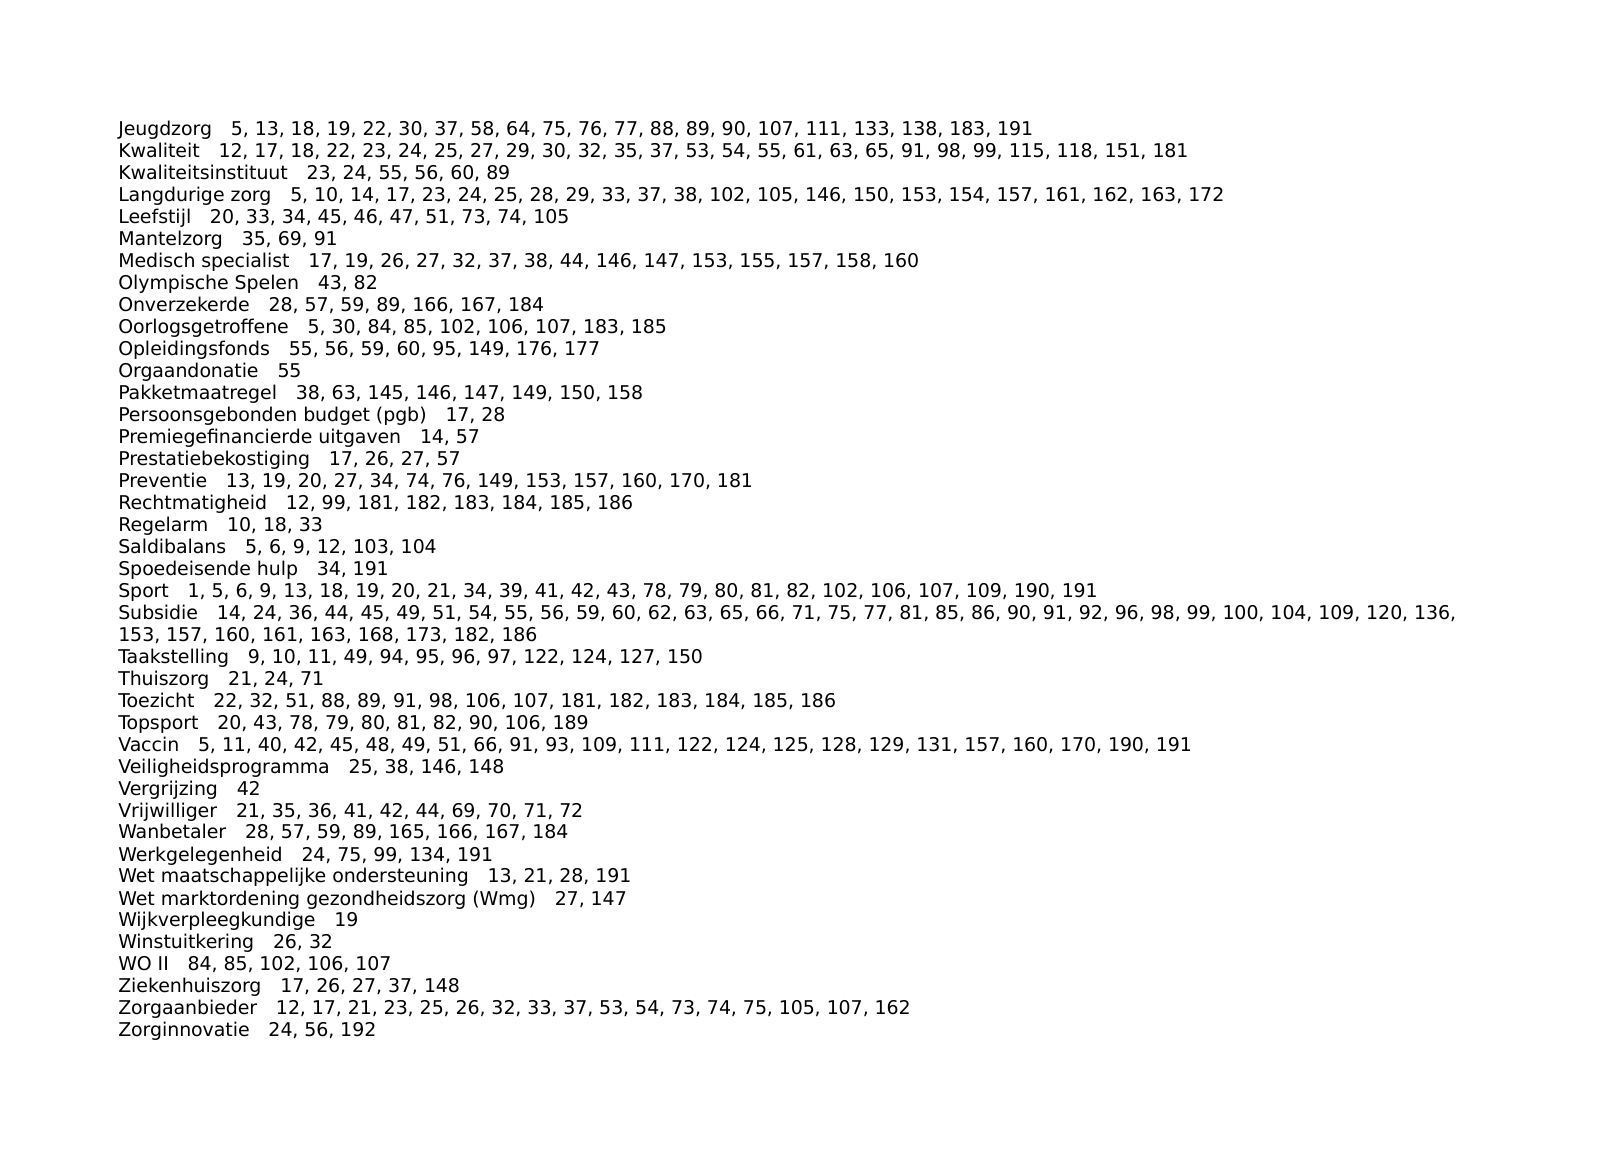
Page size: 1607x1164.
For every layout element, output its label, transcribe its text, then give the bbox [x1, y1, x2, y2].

text Preventie 13, 19, 20, 27, 34, 74, 76, 149, 153, 157, 160, 170, 181 [118, 470, 1488, 492]
text Wet marktordening gezondheidszorg (Wmg) 27, 147 [118, 887, 1488, 909]
text Opleidingsfonds 55, 56, 59, 60, 95, 149, 176, 177 [118, 338, 1488, 360]
text Vrijwilliger 21, 35, 36, 41, 42, 44, 69, 70, 71, 72 [118, 799, 1488, 821]
text Wijkverpleegkundige 19 [118, 909, 1488, 931]
text Mantelzorg 35, 69, 91 [118, 228, 1488, 250]
text Topsport 20, 43, 78, 79, 80, 81, 82, 90, 106, 189 [118, 712, 1488, 733]
text Vergrijzing 42 [118, 777, 1488, 799]
text Onverzekerde 28, 57, 59, 89, 166, 167, 184 [118, 294, 1488, 316]
text Ziekenhuiszorg 17, 26, 27, 37, 148 [118, 975, 1488, 997]
text Regelarm 10, 18, 33 [118, 514, 1488, 536]
text Wanbetaler 28, 57, 59, 89, 165, 166, 167, 184 [118, 821, 1488, 843]
text Pakketmaatregel 38, 63, 145, 146, 147, 149, 150, 158 [118, 382, 1488, 404]
text Veiligheidsprogramma 25, 38, 146, 148 [118, 756, 1488, 777]
text Rechtmatigheid 12, 99, 181, 182, 183, 184, 185, 186 [118, 492, 1488, 514]
text Premiegefinancierde uitgaven 14, 57 [118, 426, 1488, 448]
text Sport 1, 5, 6, 9, 13, 18, 19, 20, 21, 34, 39, 41, 42, 43, 78, 79, 80, 81, 82, 102, 106, 107, 109, 190, 191 [118, 580, 1488, 602]
text Zorginnovatie 24, 56, 192 [118, 1019, 1488, 1041]
text Taakstelling 9, 10, 11, 49, 94, 95, 96, 97, 122, 124, 127, 150 [118, 646, 1488, 668]
text Toezicht 22, 32, 51, 88, 89, 91, 98, 106, 107, 181, 182, 183, 184, 185, 186 [118, 689, 1488, 712]
text Langdurige zorg 5, 10, 14, 17, 23, 24, 25, 28, 29, 33, 37, 38, 102, 105, 146, 150, 153, 154, 157, 161, 162, 163, 172 [118, 184, 1488, 206]
text Thuiszorg 21, 24, 71 [118, 668, 1488, 689]
text Medisch specialist 17, 19, 26, 27, 32, 37, 38, 44, 146, 147, 153, 155, 157, 158, 160 [118, 250, 1488, 272]
text Vaccin 5, 11, 40, 42, 45, 48, 49, 51, 66, 91, 93, 109, 111, 122, 124, 125, 128, 129, 131, 157, 160, 170, 190, 191 [118, 733, 1488, 756]
text Orgaandonatie 55 [118, 360, 1488, 382]
text Spoedeisende hulp 34, 191 [118, 558, 1488, 580]
text Prestatiebekostiging 17, 26, 27, 57 [118, 448, 1488, 470]
text Subsidie 14, 24, 36, 44, 45, 49, 51, 54, 55, 56, 59, 60, 62, 63, 65, 66, 71, 75, 77, 81, 85, 86, 90, 91, 92, 96, 98, 99, 100, 104, 109, 120, 136, 153, 157, 160, 161, 163, 168, 173, 182, 186 [118, 602, 1488, 646]
text Kwaliteit 12, 17, 18, 22, 23, 24, 25, 27, 29, 30, 32, 35, 37, 53, 54, 55, 61, 63, 65, 91, 98, 99, 115, 118, 151, 181 [118, 140, 1488, 162]
text Zorgaanbieder 12, 17, 21, 23, 25, 26, 32, 33, 37, 53, 54, 73, 74, 75, 105, 107, 162 [118, 997, 1488, 1019]
text Persoonsgebonden budget (pgb) 17, 28 [118, 404, 1488, 426]
text Oorlogsgetroffene 5, 30, 84, 85, 102, 106, 107, 183, 185 [118, 316, 1488, 338]
text Werkgelegenheid 24, 75, 99, 134, 191 [118, 843, 1488, 865]
text Saldibalans 5, 6, 9, 12, 103, 104 [118, 536, 1488, 558]
text Winstuitkering 26, 32 [118, 931, 1488, 953]
text Wet maatschappelijke ondersteuning 13, 21, 28, 191 [118, 865, 1488, 887]
text Jeugdzorg 5, 13, 18, 19, 22, 30, 37, 58, 64, 75, 76, 77, 88, 89, 90, 107, 111, 133, 138, 183, 191 [118, 118, 1488, 140]
text WO II 84, 85, 102, 106, 107 [118, 953, 1488, 975]
text Leefstijl 20, 33, 34, 45, 46, 47, 51, 73, 74, 105 [118, 206, 1488, 228]
text Kwaliteitsinstituut 23, 24, 55, 56, 60, 89 [118, 162, 1488, 184]
text Olympische Spelen 43, 82 [118, 272, 1488, 294]
